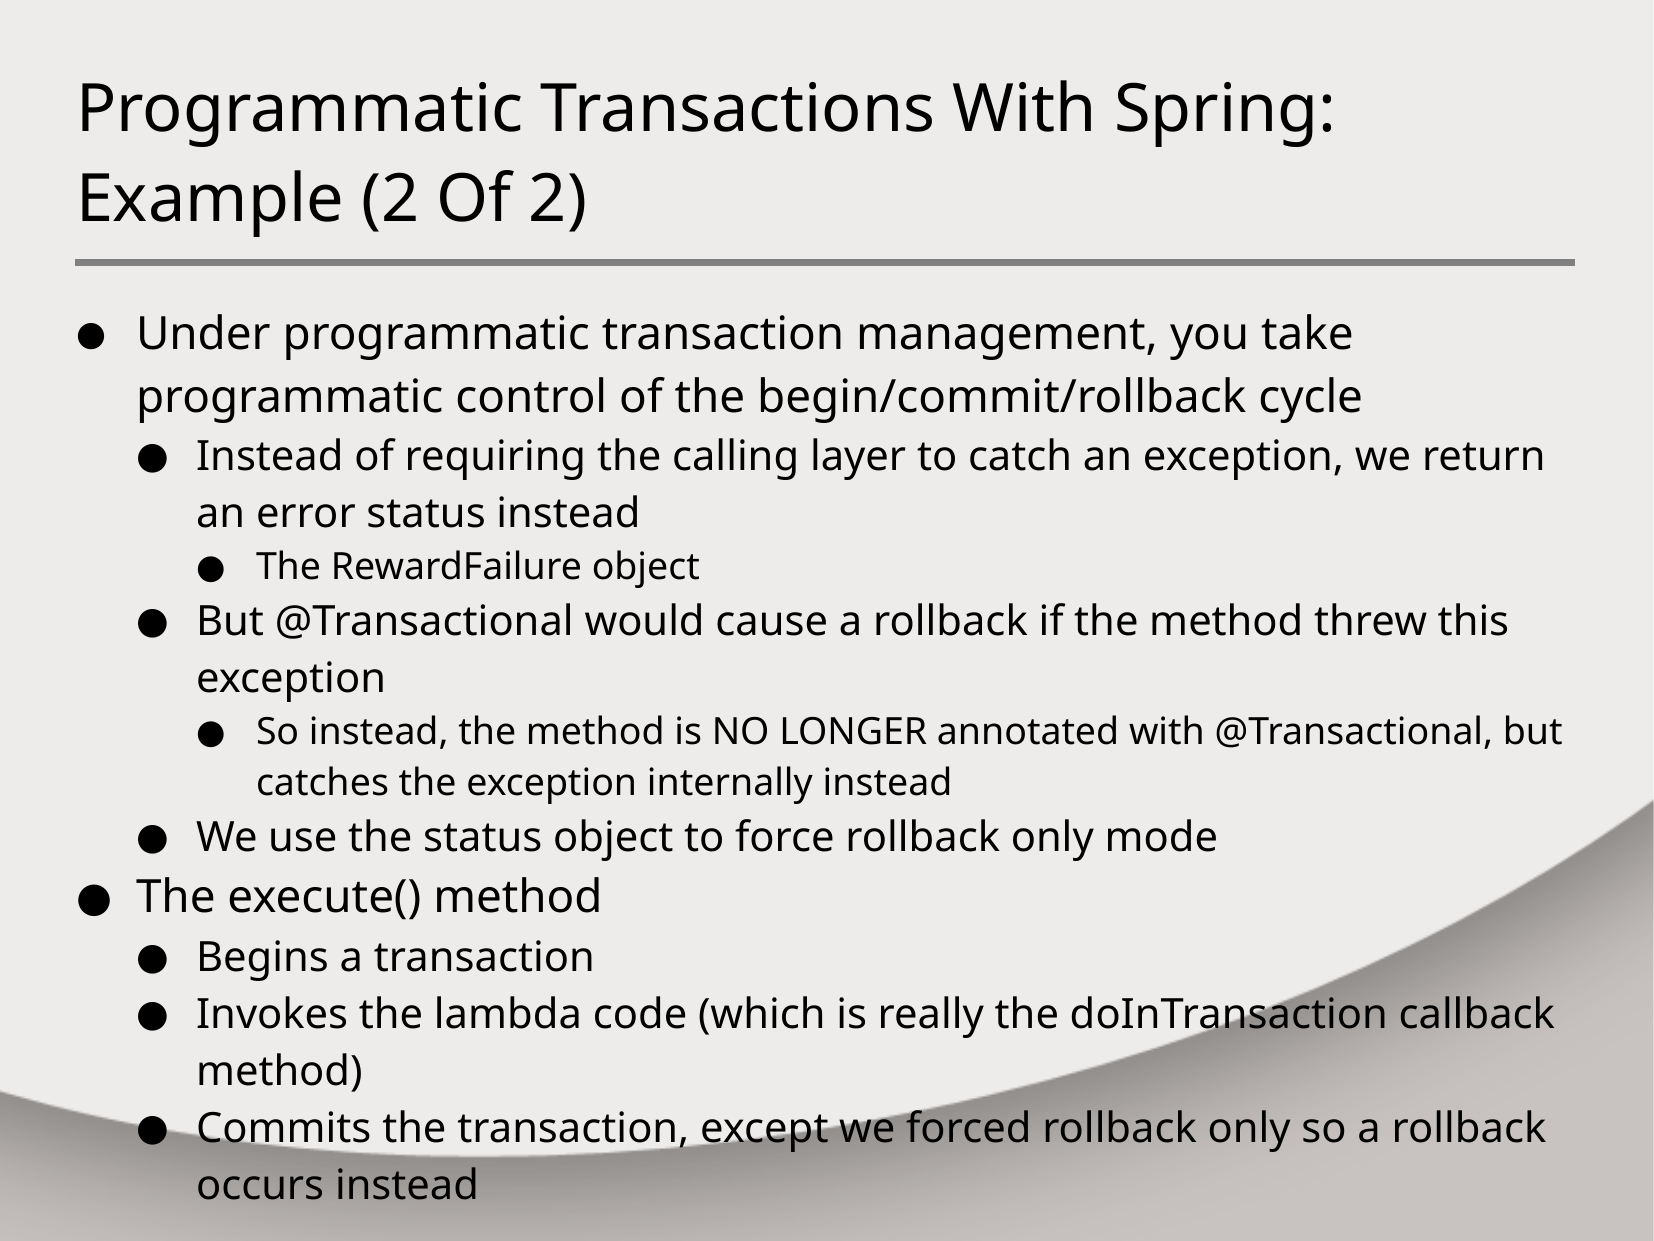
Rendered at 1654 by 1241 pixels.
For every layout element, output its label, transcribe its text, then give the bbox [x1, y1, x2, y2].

title Programmatic Transactions With Spring: Example (2 Of 2) [76, 75, 1577, 226]
list Under programmatic transaction management, you take programmatic control of the begin/commit/rollback cycle Instead of requiring the calling layer to catch an exception, we return an error status instead The RewardFailure object But @Transactional would cause a rollback if the method threw this exception So instead, the method is NO LONGER annotated with @Transactional, but catches the exception internally instead We use the status object to force rollback only mode The execute() method Begins a transaction Invokes the lambda code (which is really the doInTransaction callback method) Commits the transaction, except we forced rollback only so a rollback occurs instead [76, 300, 1577, 1164]
picture [0, 0, 1654, 1241]
